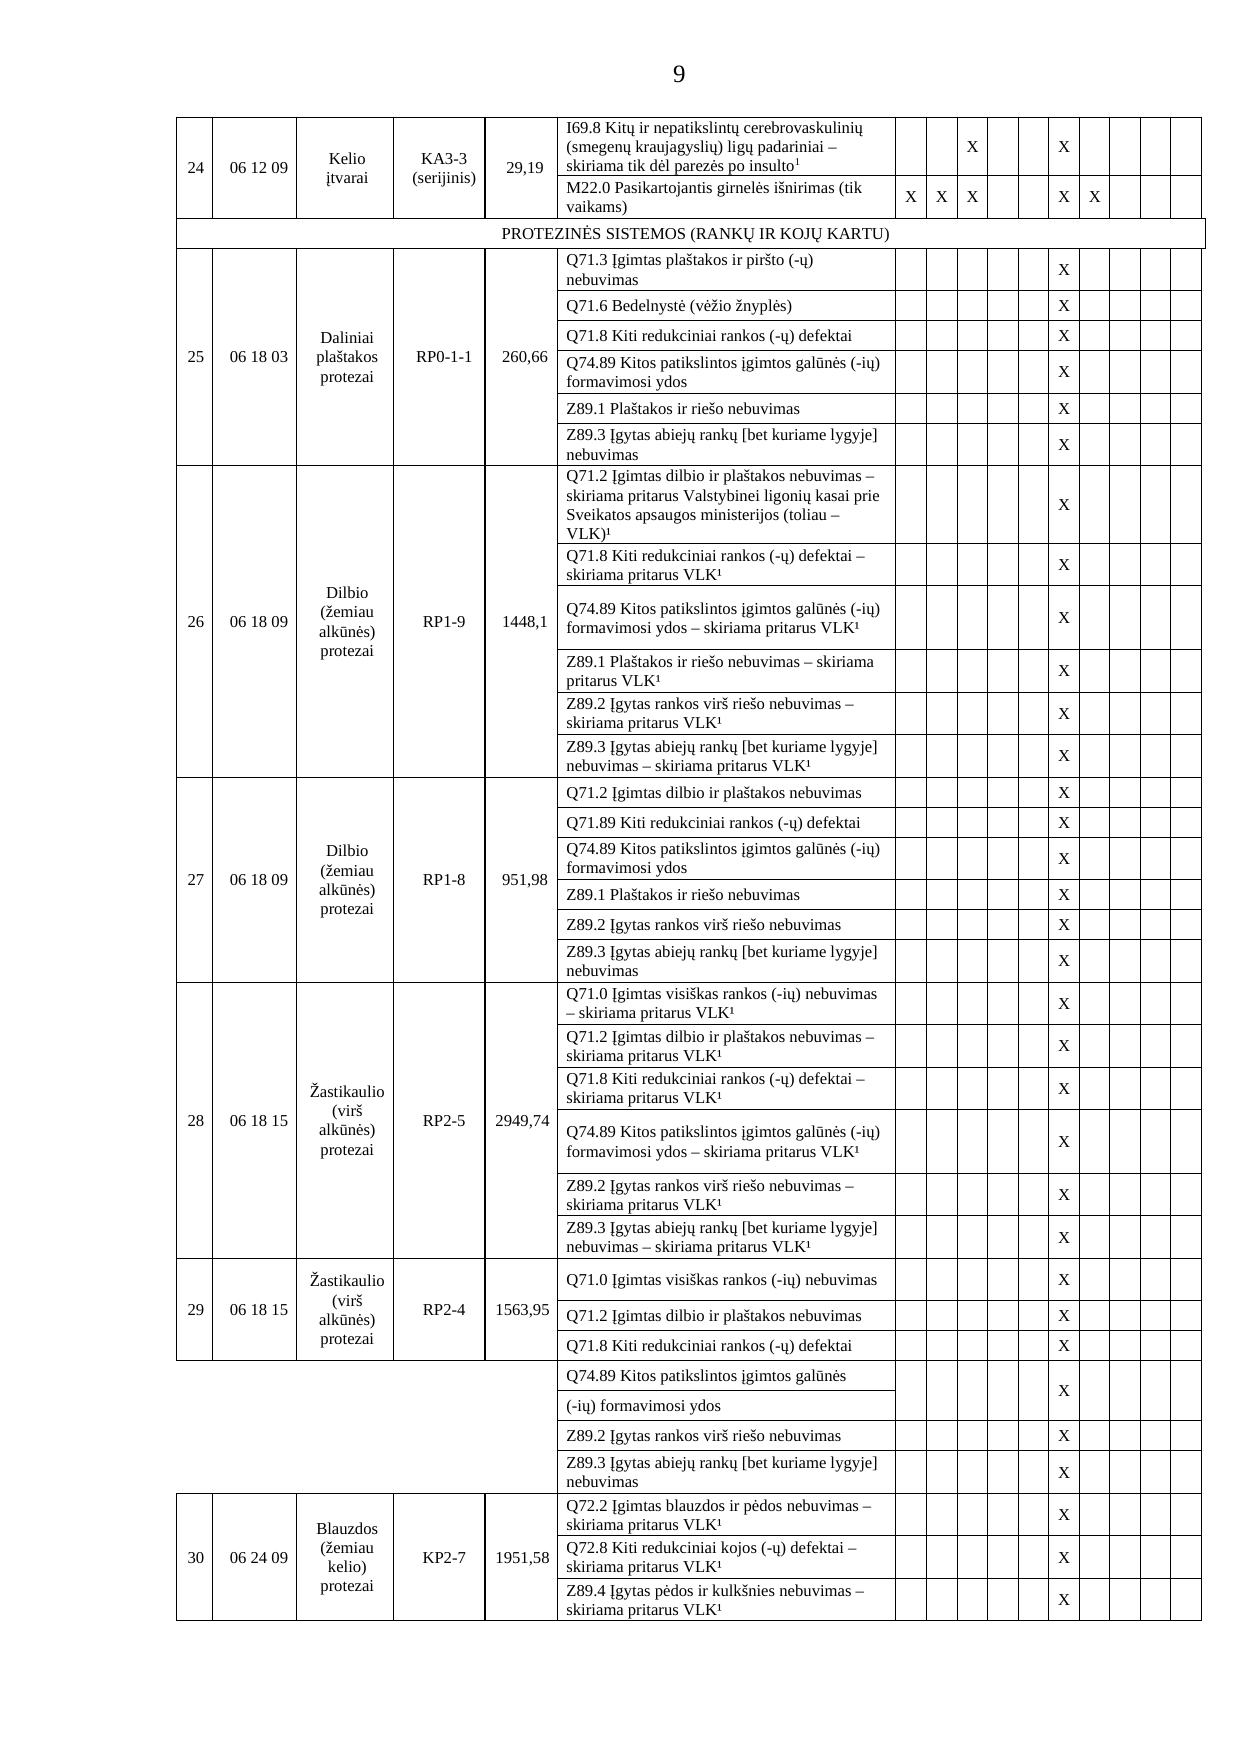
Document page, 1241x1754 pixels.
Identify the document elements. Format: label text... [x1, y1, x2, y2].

table_cell [958, 1110, 987, 1173]
table_cell 06 18 09 [213, 778, 296, 982]
table_cell [988, 808, 1018, 837]
table_cell [1019, 1421, 1048, 1450]
table_cell Z89.3 Įgytas abiejų rankų [bet kuriame lygyje] nebuvimas [558, 940, 895, 982]
table_cell [988, 910, 1018, 939]
table_cell X [1049, 735, 1079, 777]
table_cell [988, 735, 1018, 777]
table_cell [1110, 1331, 1140, 1360]
table_cell [927, 983, 957, 1024]
table_cell [1080, 466, 1109, 543]
table_cell [896, 693, 926, 734]
table_cell [1019, 1331, 1048, 1360]
table_cell [927, 394, 957, 423]
table_cell [927, 693, 957, 734]
table_cell X [1049, 351, 1079, 393]
table_cell [927, 291, 957, 320]
table_cell [1080, 1259, 1109, 1300]
table_cell [1019, 1579, 1048, 1620]
table_cell [1110, 940, 1140, 982]
table_cell Z89.3 Įgytas abiejų rankų [bet kuriame lygyje] nebuvimas [558, 424, 895, 465]
table_cell [1019, 1451, 1048, 1493]
table_cell [1080, 544, 1109, 585]
table_cell [1141, 586, 1170, 649]
table_cell RP2-5 [394, 983, 484, 1258]
table_cell [1141, 1361, 1170, 1420]
table_cell X [1049, 1579, 1079, 1620]
table_cell [1110, 118, 1140, 175]
table_cell [958, 1536, 987, 1578]
table_cell [1080, 1421, 1109, 1450]
table_cell X [1049, 1174, 1079, 1215]
table_cell X [1080, 176, 1109, 218]
table_cell [1019, 424, 1048, 465]
table_cell [1019, 249, 1048, 290]
table_cell [896, 940, 926, 982]
table_cell X [927, 176, 957, 218]
table_cell 2949,74 [486, 983, 557, 1258]
table_cell [1202, 1420, 1206, 1450]
table_cell Q71.8 Kiti redukciniai rankos (-ų) defektai [558, 321, 895, 350]
table_cell [988, 1259, 1018, 1300]
table_cell [927, 778, 957, 807]
table_cell [1202, 1493, 1206, 1535]
table_cell [958, 650, 987, 692]
table_cell [1019, 1110, 1048, 1173]
table_cell [1110, 394, 1140, 423]
table_cell [896, 983, 926, 1024]
table_cell [1206, 248, 1212, 290]
table_cell [988, 1301, 1018, 1330]
table_cell [988, 650, 1018, 692]
table_cell [1202, 393, 1206, 423]
table_cell [1019, 351, 1048, 393]
table_cell [1202, 982, 1206, 1024]
table_cell Q71.0 Įgimtas visiškas rankos (-ių) nebuvimas [558, 1259, 895, 1300]
table_cell [1202, 465, 1206, 543]
table_cell [1171, 778, 1201, 807]
table_cell [1141, 778, 1170, 807]
table_cell [1080, 838, 1109, 879]
table_cell [1019, 586, 1048, 649]
table_cell [1141, 650, 1170, 692]
table_cell [1202, 423, 1206, 465]
table_cell 28 [177, 983, 212, 1258]
table_cell [958, 544, 987, 585]
table_cell [958, 838, 987, 879]
table_cell [1019, 838, 1048, 879]
table_cell [896, 1451, 926, 1493]
table_cell [1171, 176, 1201, 218]
table_cell [958, 693, 987, 734]
table_cell [988, 1174, 1018, 1215]
table_cell [1206, 1067, 1212, 1109]
table_cell [896, 778, 926, 807]
table_cell [1141, 1536, 1170, 1578]
table_cell [1171, 1025, 1201, 1067]
table_cell [958, 466, 987, 543]
table_cell [896, 1421, 926, 1450]
table_cell [988, 880, 1018, 909]
table_cell [1202, 649, 1206, 692]
table_cell [1080, 586, 1109, 649]
table_cell [988, 1494, 1018, 1535]
table_cell [1110, 808, 1140, 837]
table_cell X [1049, 249, 1079, 290]
table_cell [1171, 910, 1201, 939]
table_cell X [1049, 1421, 1079, 1450]
table_cell [1206, 1390, 1212, 1420]
table_cell 1448,1 [486, 466, 557, 777]
table_cell [1206, 350, 1212, 393]
table_cell 06 18 03 [213, 249, 296, 465]
table_cell [1202, 117, 1206, 175]
table_cell X [1049, 808, 1079, 837]
table_cell [927, 544, 957, 585]
table_cell [958, 940, 987, 982]
table_cell [1110, 693, 1140, 734]
table_cell [1206, 290, 1212, 320]
table_cell [958, 808, 987, 837]
table_cell [1206, 218, 1212, 248]
table_cell [896, 321, 926, 350]
table_cell [896, 1068, 926, 1109]
table_cell [1080, 1068, 1109, 1109]
table_cell [896, 1579, 926, 1620]
table_cell [896, 351, 926, 393]
table_cell Daliniai plaštakos protezai [297, 249, 393, 465]
table_cell X [1049, 1068, 1079, 1109]
table_cell [1171, 983, 1201, 1024]
table_cell KA3-3 (serijinis) [394, 118, 484, 218]
table_cell [1202, 290, 1206, 320]
table_cell [1141, 735, 1170, 777]
table_cell [988, 466, 1018, 543]
table_cell [1171, 1331, 1201, 1360]
table_cell Q71.3 Įgimtas plaštakos ir piršto (-ų) nebuvimas [558, 249, 895, 290]
table_cell [1206, 807, 1212, 837]
table_cell [927, 880, 957, 909]
table_cell [1171, 586, 1201, 649]
table_cell [1110, 1536, 1140, 1578]
table_cell [1019, 983, 1048, 1024]
table_cell [1019, 808, 1048, 837]
table_cell [1019, 466, 1048, 543]
table_cell [1141, 1068, 1170, 1109]
table_cell [1206, 837, 1212, 879]
table_cell [958, 910, 987, 939]
table_cell [1171, 544, 1201, 585]
table_cell [1110, 983, 1140, 1024]
table_cell [1080, 910, 1109, 939]
table_cell [958, 778, 987, 807]
table_cell [896, 808, 926, 837]
table_cell X [1049, 176, 1079, 218]
table_cell [1141, 1110, 1170, 1173]
table_cell [988, 1536, 1018, 1578]
table_cell [988, 1579, 1018, 1620]
table_cell [1110, 1259, 1140, 1300]
table_cell [927, 586, 957, 649]
table_cell RP2-4 [394, 1259, 484, 1360]
table_cell [1080, 291, 1109, 320]
table_cell Z89.2 Įgytas rankos virš riešo nebuvimas – skiriama pritarus VLK¹ [558, 1174, 895, 1215]
table_cell [1110, 1494, 1140, 1535]
table_cell [927, 1110, 957, 1173]
table_cell [896, 1331, 926, 1360]
table_cell [1206, 1173, 1212, 1215]
table_cell [927, 424, 957, 465]
table_cell 27 [177, 778, 212, 982]
table_cell X [1049, 838, 1079, 879]
table_cell [1202, 734, 1206, 777]
table_cell [927, 1451, 957, 1493]
table_cell [927, 1259, 957, 1300]
table_cell [1141, 351, 1170, 393]
table_cell [1141, 1579, 1170, 1620]
table_cell [958, 351, 987, 393]
table_cell [927, 1361, 957, 1420]
table_cell [1202, 350, 1206, 393]
table_cell [1171, 735, 1201, 777]
table_cell Q71.8 Kiti redukciniai rankos (-ų) defektai – skiriama pritarus VLK¹ [558, 1068, 895, 1109]
table_cell 29,19 [486, 118, 557, 218]
table_cell [1171, 838, 1201, 879]
table_cell [927, 940, 957, 982]
table_cell [1110, 735, 1140, 777]
table_cell Q71.2 Įgimtas dilbio ir plaštakos nebuvimas [558, 1301, 895, 1330]
table_cell Z89.3 Įgytas abiejų rankų [bet kuriame lygyje] nebuvimas – skiriama pritarus VLK¹ [558, 1216, 895, 1258]
table_cell [1080, 1110, 1109, 1173]
table_cell [1110, 351, 1140, 393]
table_cell [1202, 1067, 1206, 1109]
table_cell [1206, 543, 1212, 585]
table_cell [927, 1025, 957, 1067]
table_cell X [1049, 880, 1079, 909]
table_cell [896, 1025, 926, 1067]
table_cell [1110, 466, 1140, 543]
table_cell [988, 1110, 1018, 1173]
table_cell [1080, 249, 1109, 290]
table_cell [927, 838, 957, 879]
table_cell X [1049, 118, 1079, 175]
table_cell X [1049, 291, 1079, 320]
table_cell [1141, 1301, 1170, 1330]
table_cell [1202, 807, 1206, 837]
table_cell [1202, 1535, 1206, 1578]
table_cell [1141, 693, 1170, 734]
table_cell [1019, 1494, 1048, 1535]
table_cell X [1049, 1025, 1079, 1067]
table_cell [958, 1301, 987, 1330]
table_cell Q74.89 Kitos patikslintos įgimtos galūnės [558, 1361, 895, 1390]
table_cell [1202, 1450, 1206, 1493]
table_cell [988, 778, 1018, 807]
table_cell [988, 983, 1018, 1024]
table_cell Z89.2 Įgytas rankos virš riešo nebuvimas [558, 1421, 895, 1450]
table_cell [988, 940, 1018, 982]
table_cell [1141, 1494, 1170, 1535]
table_cell [1019, 1301, 1048, 1330]
table_cell X [1049, 693, 1079, 734]
table_cell [1206, 982, 1212, 1024]
table_cell [988, 118, 1018, 175]
table_cell [1080, 983, 1109, 1024]
table_cell [988, 291, 1018, 320]
table_cell [1019, 291, 1048, 320]
table_cell [1202, 585, 1206, 649]
table_cell [1141, 291, 1170, 320]
table_cell [1206, 692, 1212, 734]
table_cell [1206, 1109, 1212, 1173]
table_cell [1141, 1421, 1170, 1450]
table_cell [958, 1421, 987, 1450]
table_cell [1019, 735, 1048, 777]
table_cell [896, 394, 926, 423]
table_cell 951,98 [486, 778, 557, 982]
table_cell [1202, 543, 1206, 585]
table_cell X [1049, 586, 1079, 649]
table_cell [1206, 734, 1212, 777]
table_cell [1080, 1361, 1109, 1420]
table_cell [896, 424, 926, 465]
table_cell [896, 1536, 926, 1578]
table_cell [927, 1216, 957, 1258]
table_cell Q74.89 Kitos patikslintos įgimtos galūnės (-ių) formavimosi ydos – skiriama pritarus VLK¹ [558, 586, 895, 649]
table_cell [988, 1421, 1018, 1450]
table_cell [927, 808, 957, 837]
table_cell [1110, 778, 1140, 807]
table_cell [1171, 1421, 1201, 1450]
table_cell [1080, 1301, 1109, 1330]
table_cell [1141, 910, 1170, 939]
table_cell Žastikaulio (virš alkūnės) protezai [297, 983, 393, 1258]
table_cell X [1049, 910, 1079, 939]
table_cell [1141, 394, 1170, 423]
table_cell [1171, 808, 1201, 837]
table_cell [1019, 1259, 1048, 1300]
table_cell [927, 735, 957, 777]
table_cell [1110, 650, 1140, 692]
table_cell [1171, 466, 1201, 543]
table_cell [988, 321, 1018, 350]
table_cell [988, 1451, 1018, 1493]
table_cell [1202, 837, 1206, 879]
table_cell [958, 983, 987, 1024]
table_cell [958, 1361, 987, 1420]
table_cell [958, 1068, 987, 1109]
table_cell [1202, 1360, 1206, 1390]
table_cell [1110, 1216, 1140, 1258]
table_cell [1141, 808, 1170, 837]
table_cell [1019, 1361, 1048, 1420]
table_cell [1110, 1421, 1140, 1450]
table_cell [1080, 351, 1109, 393]
table_cell [1171, 394, 1201, 423]
table_cell [927, 1068, 957, 1109]
table_cell [896, 586, 926, 649]
table_cell [1080, 735, 1109, 777]
table_cell [1206, 1535, 1212, 1578]
table_cell [1080, 880, 1109, 909]
table_cell X [1049, 1536, 1079, 1578]
table_cell Z89.2 Įgytas rankos virš riešo nebuvimas [558, 910, 895, 939]
table_cell [1110, 176, 1140, 218]
table_cell [1206, 393, 1212, 423]
table_cell Q71.8 Kiti redukciniai rankos (-ų) defektai – skiriama pritarus VLK¹ [558, 544, 895, 585]
table_cell [1171, 880, 1201, 909]
table_cell [988, 586, 1018, 649]
table_cell [1171, 1068, 1201, 1109]
table_cell RP1-9 [394, 466, 484, 777]
table_cell [1080, 650, 1109, 692]
table_cell [1080, 321, 1109, 350]
table_cell [1080, 1536, 1109, 1578]
table_cell [1110, 1451, 1140, 1493]
table_cell 06 18 15 [213, 1259, 296, 1360]
table_cell [927, 1301, 957, 1330]
table_cell X [1049, 394, 1079, 423]
table_cell [958, 291, 987, 320]
table_cell KP2-7 [394, 1494, 484, 1620]
table_cell X [1049, 544, 1079, 585]
table_cell [1206, 175, 1212, 218]
table_cell [958, 1216, 987, 1258]
table_cell [1110, 1361, 1140, 1420]
table_cell [927, 1174, 957, 1215]
table_cell [927, 1579, 957, 1620]
table_cell [927, 351, 957, 393]
table_cell Dilbio (žemiau alkūnės) protezai [297, 466, 393, 777]
table_cell [1171, 1110, 1201, 1173]
table_cell Q72.8 Kiti redukciniai kojos (-ų) defektai – skiriama pritarus VLK¹ [558, 1536, 895, 1578]
table_cell [896, 466, 926, 543]
table_cell [896, 1174, 926, 1215]
table_cell [927, 321, 957, 350]
table_cell X [1049, 1301, 1079, 1330]
table_cell [927, 1331, 957, 1360]
table_cell [1019, 1174, 1048, 1215]
table_cell [958, 1331, 987, 1360]
table_cell [1171, 1451, 1201, 1493]
table_cell [927, 1494, 957, 1535]
table_cell X [1049, 940, 1079, 982]
table_cell 30 [177, 1494, 212, 1620]
table_cell X [1049, 1494, 1079, 1535]
table_cell Q71.89 Kiti redukciniai rankos (-ų) defektai [558, 808, 895, 837]
table_cell [1171, 1301, 1201, 1330]
table_cell I69.8 Kitų ir nepatikslintų cerebrovaskulinių (smegenų kraujagyslių) ligų padariniai – skiriama tik dėl parezės po insulto1 [558, 118, 895, 175]
table_cell [1171, 118, 1201, 175]
table_cell [896, 1361, 926, 1420]
table_cell [988, 1068, 1018, 1109]
table_cell [1171, 693, 1201, 734]
table_cell Q71.2 Įgimtas dilbio ir plaštakos nebuvimas – skiriama pritarus VLK¹ [558, 1025, 895, 1067]
table_cell [1171, 1259, 1201, 1300]
table_cell [1019, 544, 1048, 585]
table_cell [1019, 880, 1048, 909]
table_cell [1202, 1330, 1206, 1360]
table_cell [1141, 544, 1170, 585]
table_cell [1141, 466, 1170, 543]
table_cell X [1049, 321, 1079, 350]
table_cell [896, 735, 926, 777]
table_cell [1110, 1025, 1140, 1067]
table_cell [958, 1579, 987, 1620]
table_cell [1202, 320, 1206, 350]
table_cell X [1049, 1259, 1079, 1300]
table_cell [1080, 1216, 1109, 1258]
table_cell [1171, 1174, 1201, 1215]
table_cell [988, 424, 1018, 465]
table_cell [1171, 291, 1201, 320]
table_cell [1206, 1215, 1212, 1258]
table_cell [927, 249, 957, 290]
table_cell [988, 1216, 1018, 1258]
table_cell [896, 1216, 926, 1258]
table_cell [958, 1259, 987, 1300]
table_cell Z89.3 Įgytas abiejų rankų [bet kuriame lygyje] nebuvimas – skiriama pritarus VLK¹ [558, 735, 895, 777]
table_cell [1206, 1024, 1212, 1067]
table_cell X [1049, 1331, 1079, 1360]
table_cell Q74.89 Kitos patikslintos įgimtos galūnės (-ių) formavimosi ydos [558, 351, 895, 393]
table_cell [1019, 940, 1048, 982]
table_cell [988, 838, 1018, 879]
table_cell [958, 880, 987, 909]
table_cell [1171, 249, 1201, 290]
table_cell [988, 351, 1018, 393]
table_cell [1202, 1215, 1206, 1258]
table_cell [927, 1536, 957, 1578]
table_cell [1080, 693, 1109, 734]
table_cell [896, 1301, 926, 1330]
table_cell Z89.1 Plaštakos ir riešo nebuvimas [558, 394, 895, 423]
table_cell [896, 1110, 926, 1173]
table_cell Kelio įtvarai [297, 118, 393, 218]
table_cell [896, 650, 926, 692]
table_cell [1019, 321, 1048, 350]
table_cell [896, 118, 926, 175]
table_cell [1141, 321, 1170, 350]
table_cell [1110, 910, 1140, 939]
table_cell 26 [177, 466, 212, 777]
table_cell [927, 1421, 957, 1450]
table_cell [896, 838, 926, 879]
table_cell Q71.6 Bedelnystė (vėžio žnyplės) [558, 291, 895, 320]
table_cell [1110, 838, 1140, 879]
table_cell [1202, 1109, 1206, 1173]
table_cell [1019, 394, 1048, 423]
table_cell Z89.1 Plaštakos ir riešo nebuvimas [558, 880, 895, 909]
table_cell [1171, 1536, 1201, 1578]
table_cell [1202, 879, 1206, 909]
table_cell 260,66 [486, 249, 557, 465]
table_cell [1110, 1068, 1140, 1109]
table_cell [1110, 249, 1140, 290]
table_cell [1206, 1493, 1212, 1535]
table_cell [1080, 1494, 1109, 1535]
table_cell [1141, 118, 1170, 175]
table_cell Q71.2 Įgimtas dilbio ir plaštakos nebuvimas [558, 778, 895, 807]
table_cell [988, 394, 1018, 423]
table_cell 29 [177, 1259, 212, 1360]
table_cell [1080, 394, 1109, 423]
table_cell [1019, 1216, 1048, 1258]
table_cell [1019, 778, 1048, 807]
table_cell [1141, 176, 1170, 218]
table_cell [1141, 424, 1170, 465]
table_cell [1019, 910, 1048, 939]
table_cell [1206, 649, 1212, 692]
table_cell X [1049, 650, 1079, 692]
table_cell [988, 1025, 1018, 1067]
table_cell [1080, 1025, 1109, 1067]
table_cell [1171, 940, 1201, 982]
table_cell [1171, 1216, 1201, 1258]
table_cell [1206, 1300, 1212, 1330]
table_cell [1202, 777, 1206, 807]
table_cell X [896, 176, 926, 218]
table_cell 06 12 09 [213, 118, 296, 218]
table_cell [1141, 940, 1170, 982]
table_cell Z89.2 Įgytas rankos virš riešo nebuvimas – skiriama pritarus VLK¹ [558, 693, 895, 734]
table_cell X [1049, 778, 1079, 807]
table_cell [988, 249, 1018, 290]
table_cell [1171, 650, 1201, 692]
table_cell [1206, 909, 1212, 939]
table_cell [927, 466, 957, 543]
table_cell X [1049, 1451, 1079, 1493]
table_cell (-ių) formavimosi ydos [558, 1391, 895, 1420]
table_cell [1206, 939, 1212, 982]
table_cell RP1-8 [394, 778, 484, 982]
table_cell [896, 1259, 926, 1300]
table_cell Q71.8 Kiti redukciniai rankos (-ų) defektai [558, 1331, 895, 1360]
table_cell [958, 1451, 987, 1493]
table_cell [1206, 1360, 1212, 1390]
table_cell [1202, 939, 1206, 982]
table_cell X [1049, 1110, 1079, 1173]
table_cell 24 [177, 118, 212, 218]
table_cell [1080, 1331, 1109, 1360]
table_cell [1202, 909, 1206, 939]
table_cell [1141, 880, 1170, 909]
table_cell [1110, 291, 1140, 320]
table_cell [1019, 118, 1048, 175]
table_cell [988, 1331, 1018, 1360]
table_cell [1206, 879, 1212, 909]
table_cell [1141, 1331, 1170, 1360]
table_cell 06 18 15 [213, 983, 296, 1258]
table_cell [1206, 465, 1212, 543]
table_cell [1202, 1173, 1206, 1215]
table_cell [1202, 1024, 1206, 1067]
table_cell [1171, 1579, 1201, 1620]
table_cell Q71.2 Įgimtas dilbio ir plaštakos nebuvimas – skiriama pritarus Valstybinei ligonių kasai prie Sveikatos apsaugos ministerijos (toliau – VLK)¹ [558, 466, 895, 543]
table_cell [896, 249, 926, 290]
table_cell [988, 1361, 1018, 1420]
table_cell [1171, 1494, 1201, 1535]
table_cell Q71.0 Įgimtas visiškas rankos (-ių) nebuvimas – skiriama pritarus VLK¹ [558, 983, 895, 1024]
table_cell [896, 880, 926, 909]
table_cell [1206, 585, 1212, 649]
table_cell X [1049, 466, 1079, 543]
table_cell X [1049, 1361, 1079, 1420]
table_cell 06 24 09 [213, 1494, 296, 1620]
table_cell Q74.89 Kitos patikslintos įgimtos galūnės (-ių) formavimosi ydos – skiriama pritarus VLK¹ [558, 1110, 895, 1173]
table_cell [988, 544, 1018, 585]
table_cell [1141, 983, 1170, 1024]
table_cell [1110, 586, 1140, 649]
table_cell M22.0 Pasikartojantis girnelės išnirimas (tik vaikams) [558, 176, 895, 218]
table_cell [988, 693, 1018, 734]
table_cell [896, 291, 926, 320]
table_cell [1206, 1258, 1212, 1300]
table_cell [958, 1494, 987, 1535]
table_cell [1080, 1579, 1109, 1620]
table_cell [1110, 1579, 1140, 1620]
table_cell [958, 321, 987, 350]
table_cell [958, 424, 987, 465]
table_cell [1206, 1420, 1212, 1450]
table_cell [1019, 176, 1048, 218]
table_cell [1080, 118, 1109, 175]
table_cell [896, 910, 926, 939]
table_cell [1202, 1300, 1206, 1330]
table_cell Q74.89 Kitos patikslintos įgimtos galūnės (-ių) formavimosi ydos [558, 838, 895, 879]
table_cell [1141, 1259, 1170, 1300]
table_cell [1110, 424, 1140, 465]
table_cell [1110, 321, 1140, 350]
table_cell 06 18 09 [213, 466, 296, 777]
table_cell [1080, 808, 1109, 837]
table_cell Žastikaulio (virš alkūnės) protezai [297, 1259, 393, 1360]
table_cell [1202, 175, 1206, 218]
table_cell [1019, 1025, 1048, 1067]
table_cell Dilbio (žemiau alkūnės) protezai [297, 778, 393, 982]
table_cell [1202, 1578, 1206, 1620]
table_cell [1141, 1025, 1170, 1067]
table_cell X [958, 118, 987, 175]
table_cell [1141, 838, 1170, 879]
table_cell [1206, 1450, 1212, 1493]
table_cell [1202, 1258, 1206, 1300]
table_cell [1019, 1068, 1048, 1109]
table_cell [1080, 778, 1109, 807]
table_cell 1951,58 [486, 1494, 557, 1620]
table_cell X [1049, 424, 1079, 465]
table_cell [1080, 1451, 1109, 1493]
table_cell [1171, 424, 1201, 465]
table_cell 1563,95 [486, 1259, 557, 1360]
table_cell [1141, 1216, 1170, 1258]
table_cell [958, 1025, 987, 1067]
table_cell [1110, 1301, 1140, 1330]
table_cell Q72.2 Įgimtas blauzdos ir pėdos nebuvimas – skiriama pritarus VLK¹ [558, 1494, 895, 1535]
table_cell [1202, 249, 1206, 290]
table_cell [1110, 1174, 1140, 1215]
table_cell [1206, 1578, 1212, 1620]
table_cell X [1049, 983, 1079, 1024]
table_cell [896, 1494, 926, 1535]
table_cell [1141, 1174, 1170, 1215]
table_cell [1206, 423, 1212, 465]
table_cell Z89.1 Plaštakos ir riešo nebuvimas – skiriama pritarus VLK¹ [558, 650, 895, 692]
table_cell [1202, 692, 1206, 734]
table_cell Z89.4 Įgytas pėdos ir kulkšnies nebuvimas – skiriama pritarus VLK¹ [558, 1579, 895, 1620]
table_cell [896, 544, 926, 585]
table_cell [927, 118, 957, 175]
table_cell [1141, 1451, 1170, 1493]
table_cell [1141, 249, 1170, 290]
table_cell [1171, 351, 1201, 393]
table_cell [1171, 1361, 1201, 1420]
table_cell [1110, 1110, 1140, 1173]
table_cell [1080, 1174, 1109, 1215]
table_cell [958, 586, 987, 649]
table_cell [958, 394, 987, 423]
table_cell [958, 249, 987, 290]
table_cell [1019, 1536, 1048, 1578]
table_cell [958, 1174, 987, 1215]
table_cell [927, 650, 957, 692]
table_cell [1019, 693, 1048, 734]
table_cell [1206, 1330, 1212, 1360]
table_cell [1206, 117, 1212, 175]
table_cell X [1049, 1216, 1079, 1258]
table_cell [1171, 321, 1201, 350]
table_cell X [958, 176, 987, 218]
table_cell RP0-1-1 [394, 249, 484, 465]
table_cell [1080, 940, 1109, 982]
table_cell [1080, 424, 1109, 465]
table_cell [1202, 1390, 1206, 1420]
table_cell Z89.3 Įgytas abiejų rankų [bet kuriame lygyje] nebuvimas [558, 1451, 895, 1493]
table_cell [1206, 320, 1212, 350]
table_cell [988, 176, 1018, 218]
table_cell [1019, 650, 1048, 692]
table_cell [1110, 544, 1140, 585]
table_cell [958, 735, 987, 777]
table_cell [1110, 880, 1140, 909]
table_cell 25 [177, 249, 212, 465]
table_cell [927, 910, 957, 939]
table_cell PROTEZINĖS SISTEMOS (RANKŲ IR KOJŲ KARTU) [177, 219, 1205, 248]
table_cell [1206, 777, 1212, 807]
table_cell Blauzdos (žemiau kelio) protezai [297, 1494, 393, 1620]
